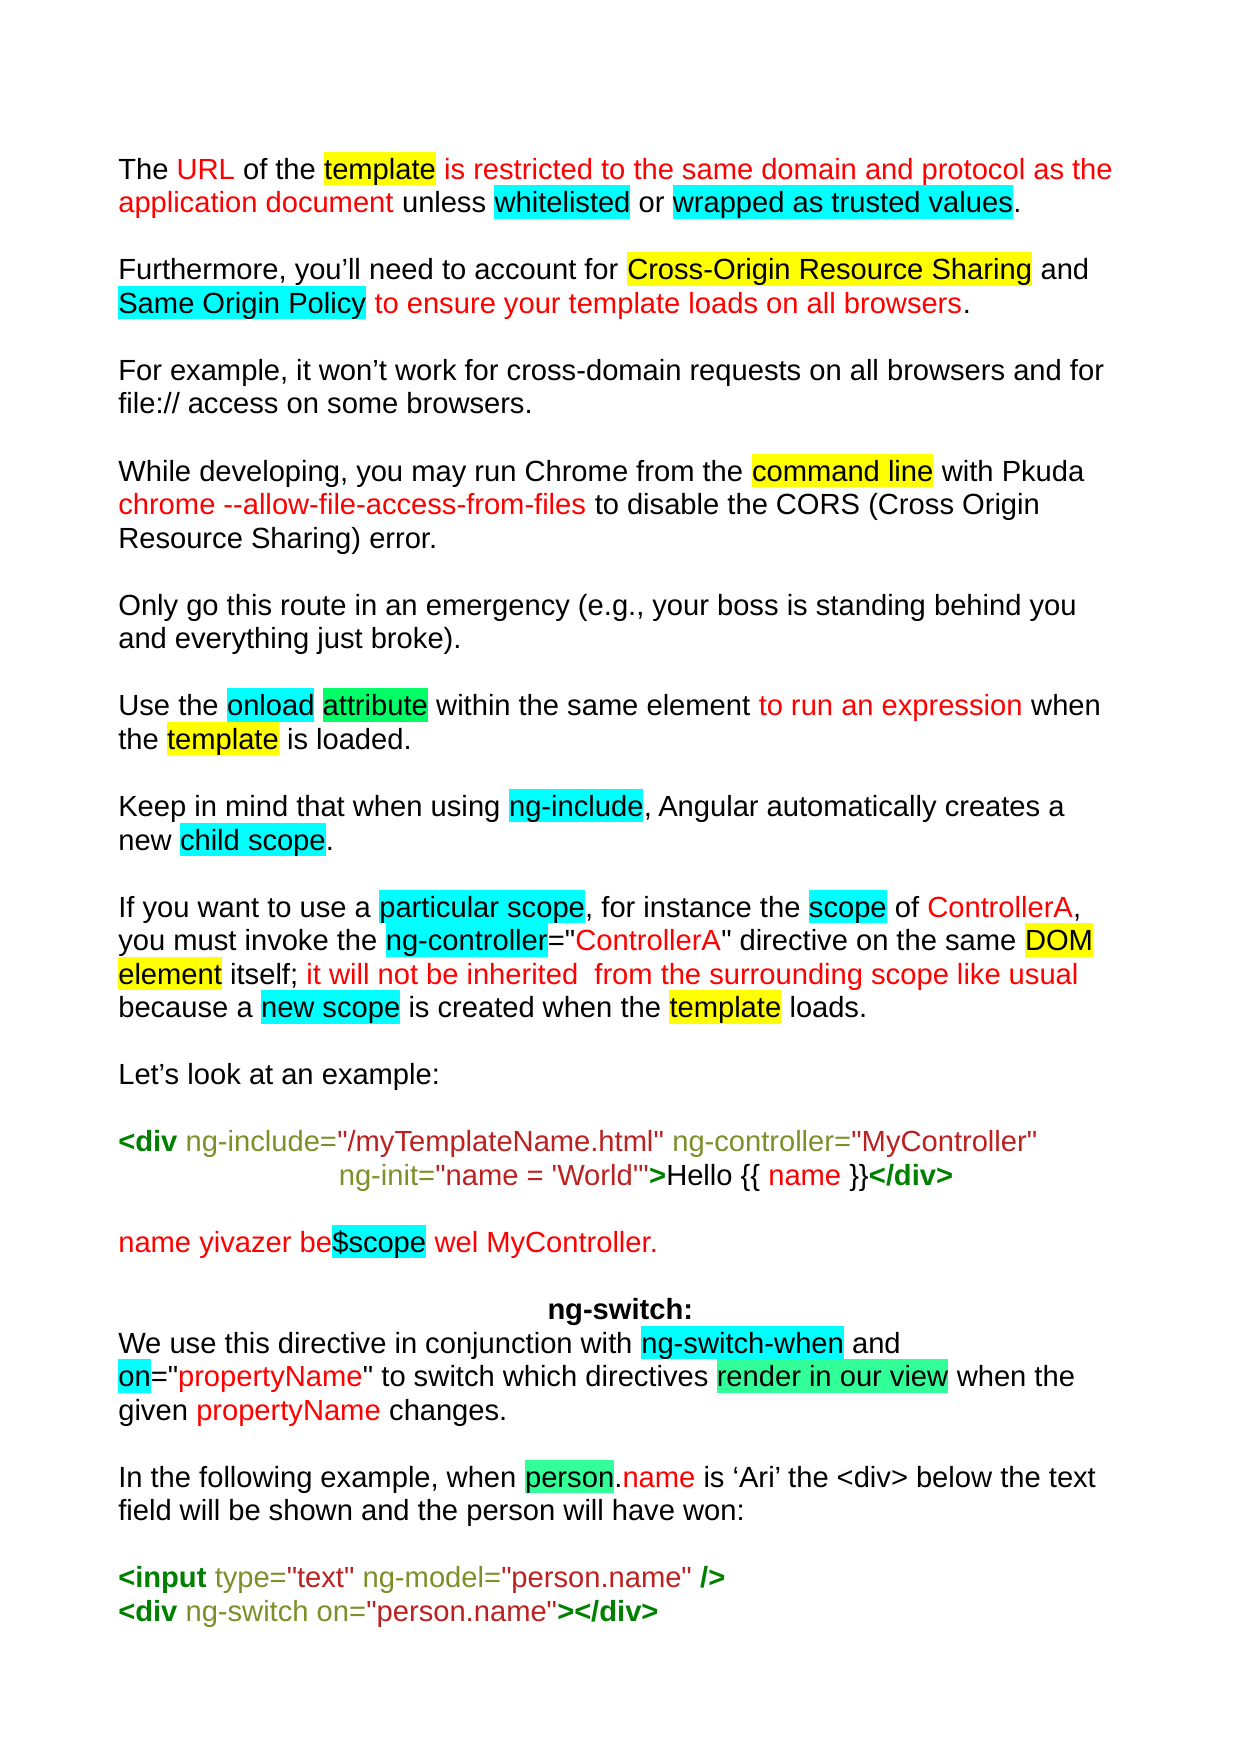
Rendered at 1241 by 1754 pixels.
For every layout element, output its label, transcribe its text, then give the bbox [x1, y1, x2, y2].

text Furthermore, you’ll need to account for Cross-Origin Resource Sharing and Same Origin Policy to ensure your template loads on all browsers. [118, 252, 1122, 319]
text While developing, you may run Chrome from the command line with Pkuda [118, 453, 1122, 487]
text We use this directive in conjunction with ng-switch-when and on="propertyName" to switch which directives render in our view when the given propertyName changes. [118, 1326, 1122, 1426]
text <div ng-include="/myTemplateName.html" ng-controller="MyController" [118, 1124, 1122, 1158]
text ng-switch: [118, 1292, 1122, 1326]
text Keep in mind that when using ng-include, Angular automatically creates a new child scope. [118, 789, 1122, 856]
text In the following example, when person.name is ‘Ari’ the <div> below the text field will be shown and the person will have won: [118, 1460, 1122, 1527]
text name yivazer be$scope wel MyController. [118, 1225, 1122, 1258]
text Let’s look at an example: [118, 1057, 1122, 1091]
text <div ng-switch on="person.name"></div> [118, 1594, 1122, 1627]
text chrome --allow-file-access-from-files to disable the CORS (Cross Origin Resource Sharing) error. [118, 487, 1122, 554]
text ng-init="name = 'World'">Hello {{ name }}</div> [118, 1158, 1122, 1191]
text The URL of the template is restricted to the same domain and protocol as the application document unless whitelisted or wrapped as trusted values. [118, 152, 1122, 219]
text Only go this route in an emergency (e.g., your boss is standing behind you and everything just broke). [118, 588, 1122, 655]
text Use the onload attribute within the same element to run an expression when the template is loaded. [118, 688, 1122, 755]
text <input type="text" ng-model="person.name" /> [118, 1560, 1122, 1594]
text If you want to use a particular scope, for instance the scope of ControllerA, you must invoke the ng-controller="ControllerA" directive on the same DOM element itself; it will not be inherited from the surrounding scope like usual because a new scope is created when the template loads. [118, 889, 1122, 1024]
text For example, it won’t work for cross-domain requests on all browsers and for file:// access on some browsers. [118, 353, 1122, 420]
